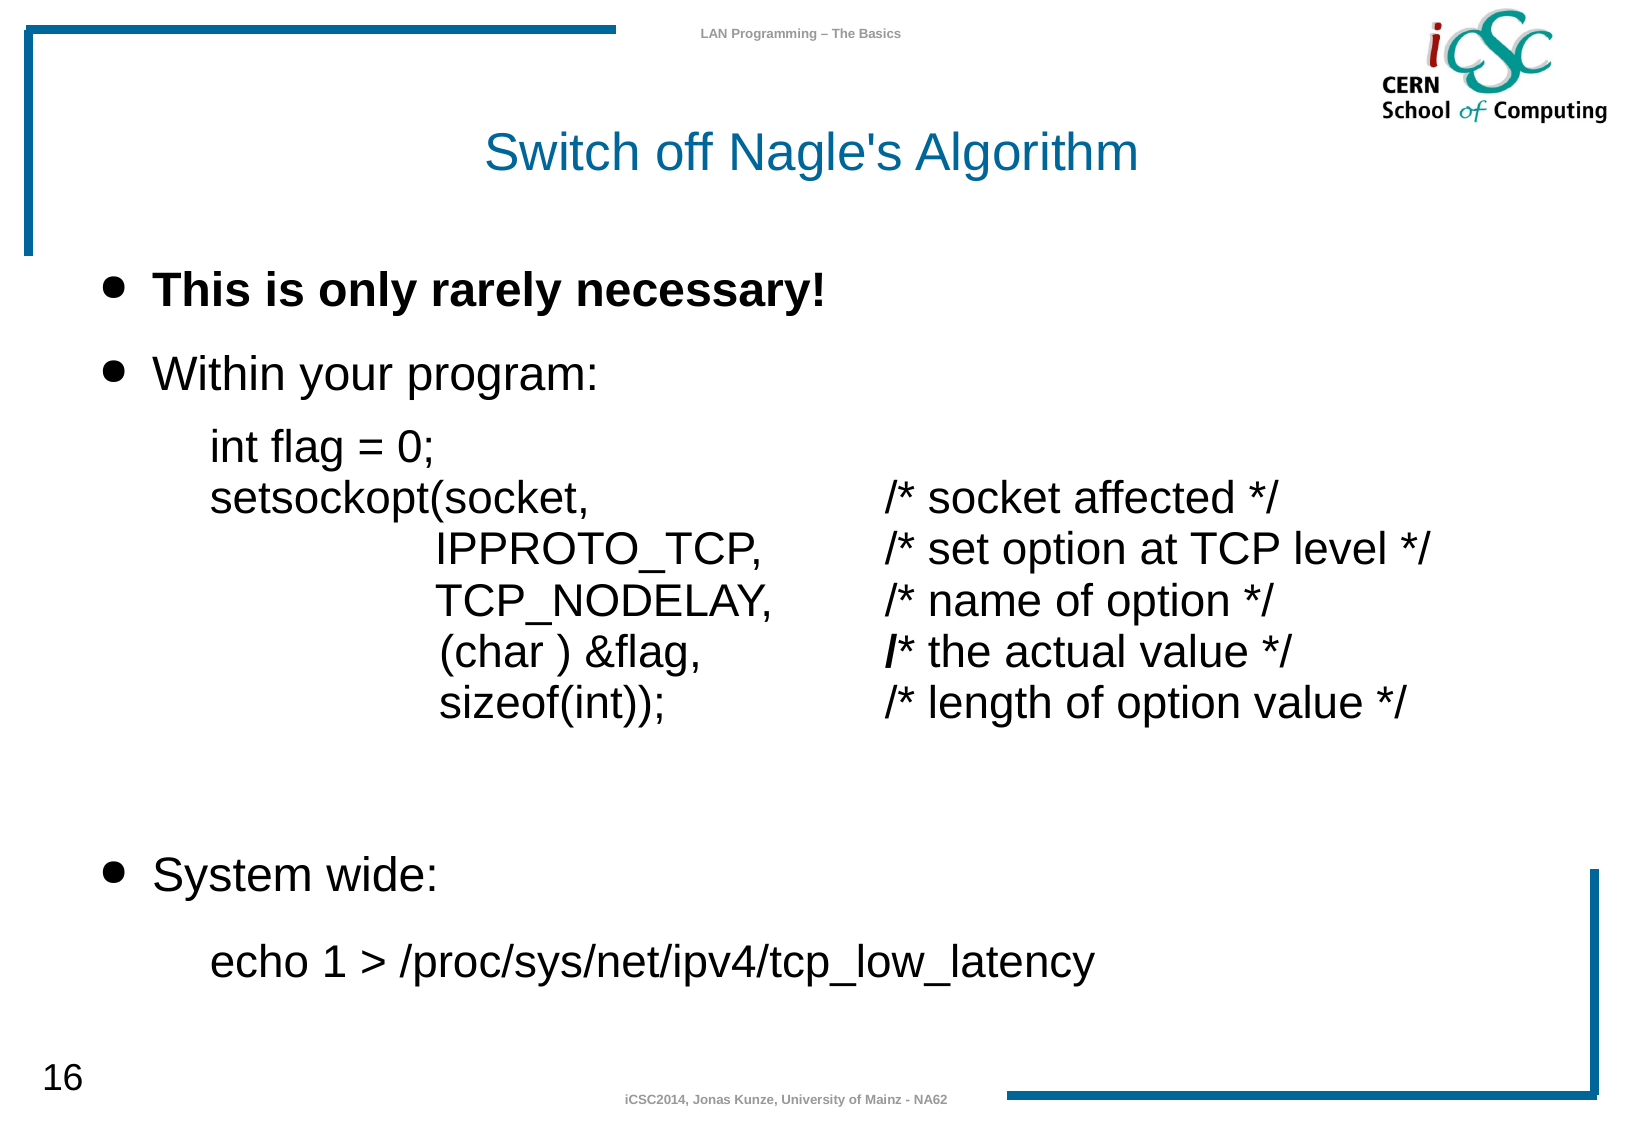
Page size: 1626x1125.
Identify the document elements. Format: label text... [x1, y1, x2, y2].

list This is only rarely necessary! Within your program: System wide: [81, 263, 1512, 1051]
title Switch off Nagle's Algorithm [81, 44, 1544, 233]
picture [1381, 8, 1608, 125]
text_box int flag = 0; setsockopt(socket, /* socket affected */ IPPROTO_TCP, /* set option at TCP level */ TCP_NODELAY, /* name of option */ (char ) &flag, /* the actual value */ sizeof(int)); /* length of option value */ [195, 413, 1546, 830]
text_box echo 1 > /proc/sys/net/ipv4/tcp_low_latency [195, 928, 948, 1000]
